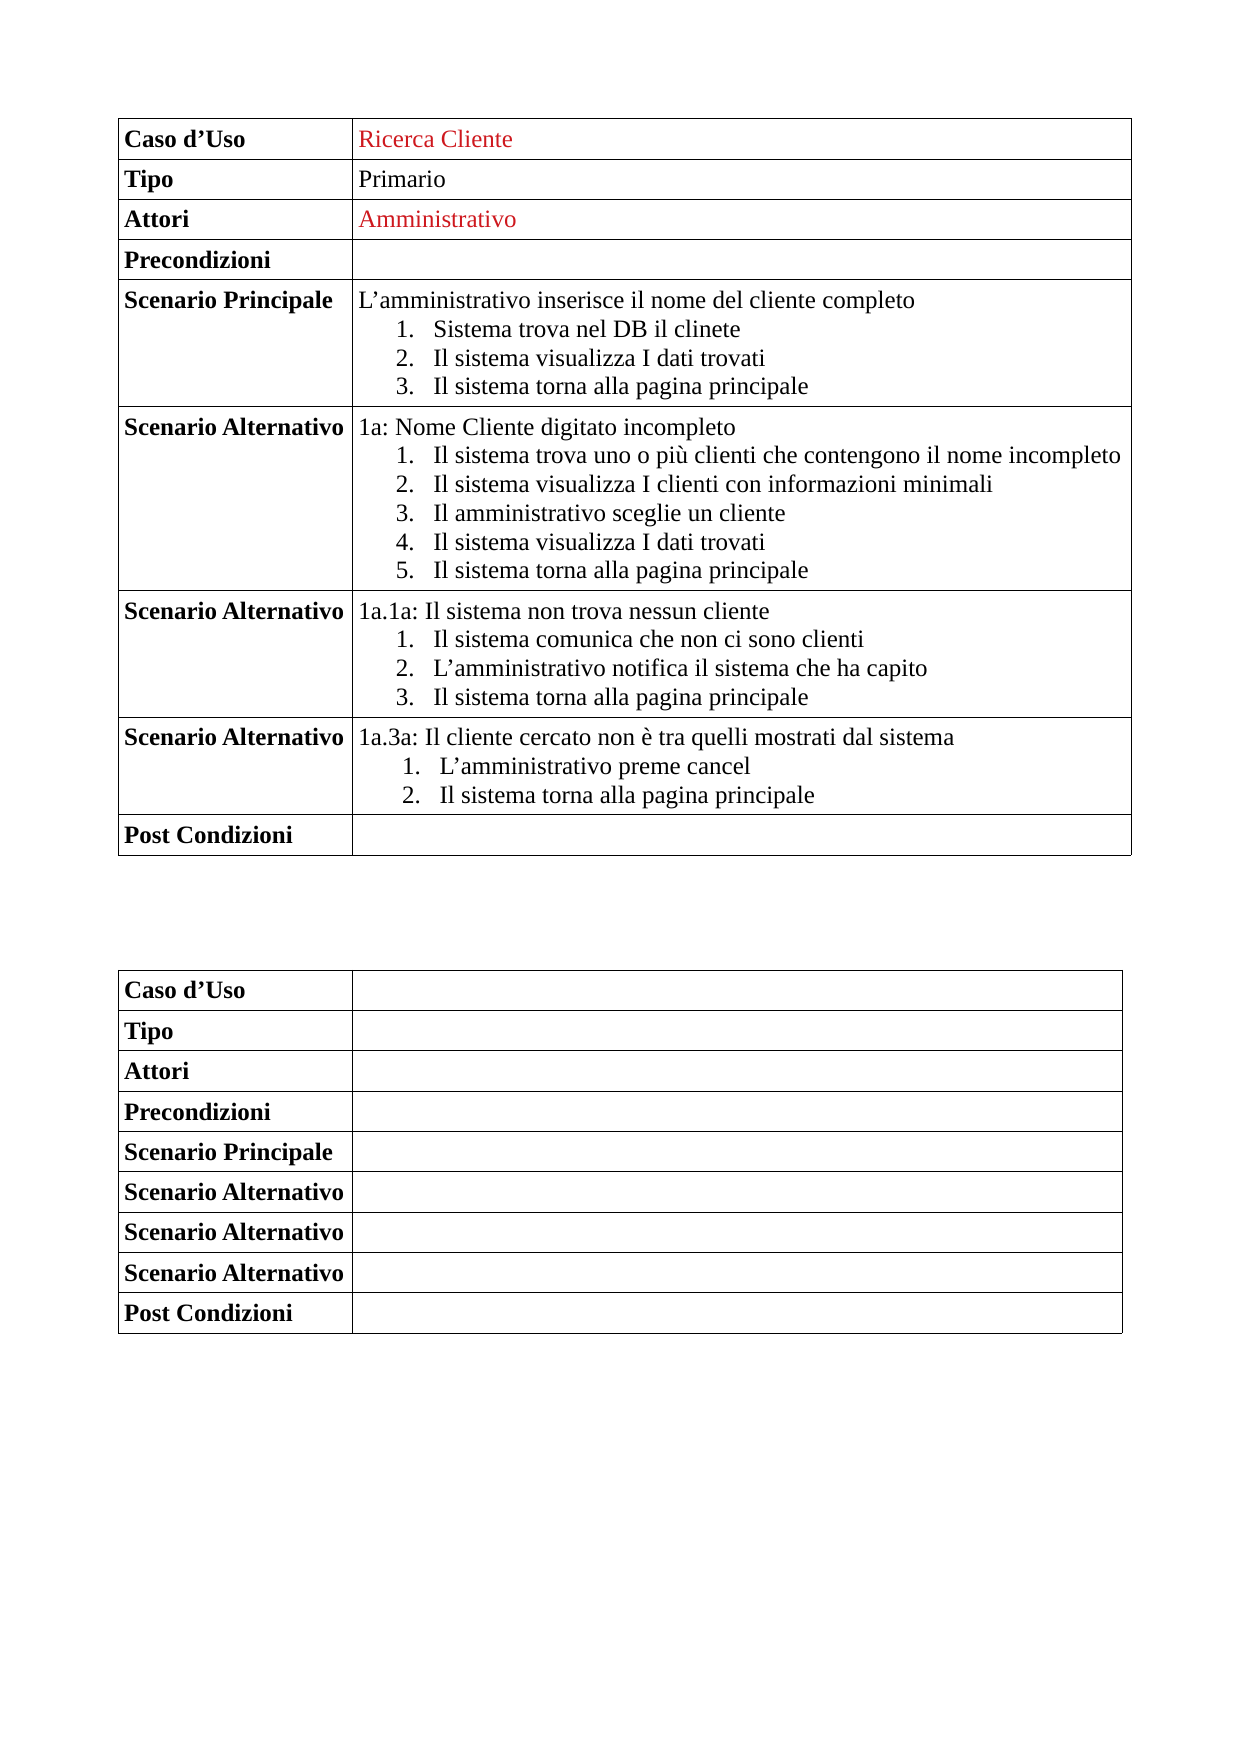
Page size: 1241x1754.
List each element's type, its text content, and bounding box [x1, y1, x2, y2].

table_header [353, 971, 1122, 1010]
table_cell Scenario Alternativo [119, 591, 352, 717]
table_cell [353, 240, 1131, 279]
table_cell Precondizioni [119, 240, 352, 279]
table_cell Amministrativo [353, 200, 1131, 239]
table_cell [353, 1253, 1122, 1292]
table_cell Scenario Alternativo [119, 407, 352, 590]
table_header Ricerca Cliente [353, 119, 1131, 158]
table_cell Precondizioni [119, 1092, 352, 1131]
table_cell Scenario Principale [119, 280, 352, 406]
table_header Caso d’Uso [119, 971, 352, 1010]
table_cell [353, 1011, 1122, 1050]
table_cell [353, 1293, 1122, 1333]
table_cell Scenario Principale [119, 1132, 352, 1171]
table_header Caso d’Uso [119, 119, 352, 158]
table_cell L’amministrativo inserisce il nome del cliente completo Sistema trova nel DB il clinete Il sistema visualizza I dati trovati Il sistema torna alla pagina principale [353, 280, 1131, 406]
table_cell [353, 1172, 1122, 1212]
table_cell Tipo [119, 160, 352, 199]
table_cell [353, 1092, 1122, 1131]
table_cell 1a.3a: Il cliente cercato non è tra quelli mostrati dal sistema L’amministrativo preme cancel Il sistema torna alla pagina principale [353, 718, 1131, 814]
table_cell Post Condizioni [119, 1293, 352, 1333]
table_cell [353, 1051, 1122, 1091]
table_cell Scenario Alternativo [119, 1253, 352, 1292]
table_cell Scenario Alternativo [119, 718, 352, 814]
table_cell [353, 1213, 1122, 1252]
table_cell Scenario Alternativo [119, 1172, 352, 1212]
table_cell 1a.1a: Il sistema non trova nessun cliente Il sistema comunica che non ci sono clienti L’amministrativo notifica il sistema che ha capito Il sistema torna alla pagina principale [353, 591, 1131, 717]
table_cell Attori [119, 200, 352, 239]
table_cell Post Condizioni [119, 815, 352, 855]
table_cell [353, 1132, 1122, 1171]
table_cell Attori [119, 1051, 352, 1091]
table_cell Primario [353, 160, 1131, 199]
table_cell [353, 815, 1131, 855]
table_cell 1a: Nome Cliente digitato incompleto Il sistema trova uno o più clienti che contengono il nome incompleto Il sistema visualizza I clienti con informazioni minimali Il amministrativo sceglie un cliente Il sistema visualizza I dati trovati Il sistema torna alla pagina principale [353, 407, 1131, 590]
table_cell Scenario Alternativo [119, 1213, 352, 1252]
table_cell Tipo [119, 1011, 352, 1050]
